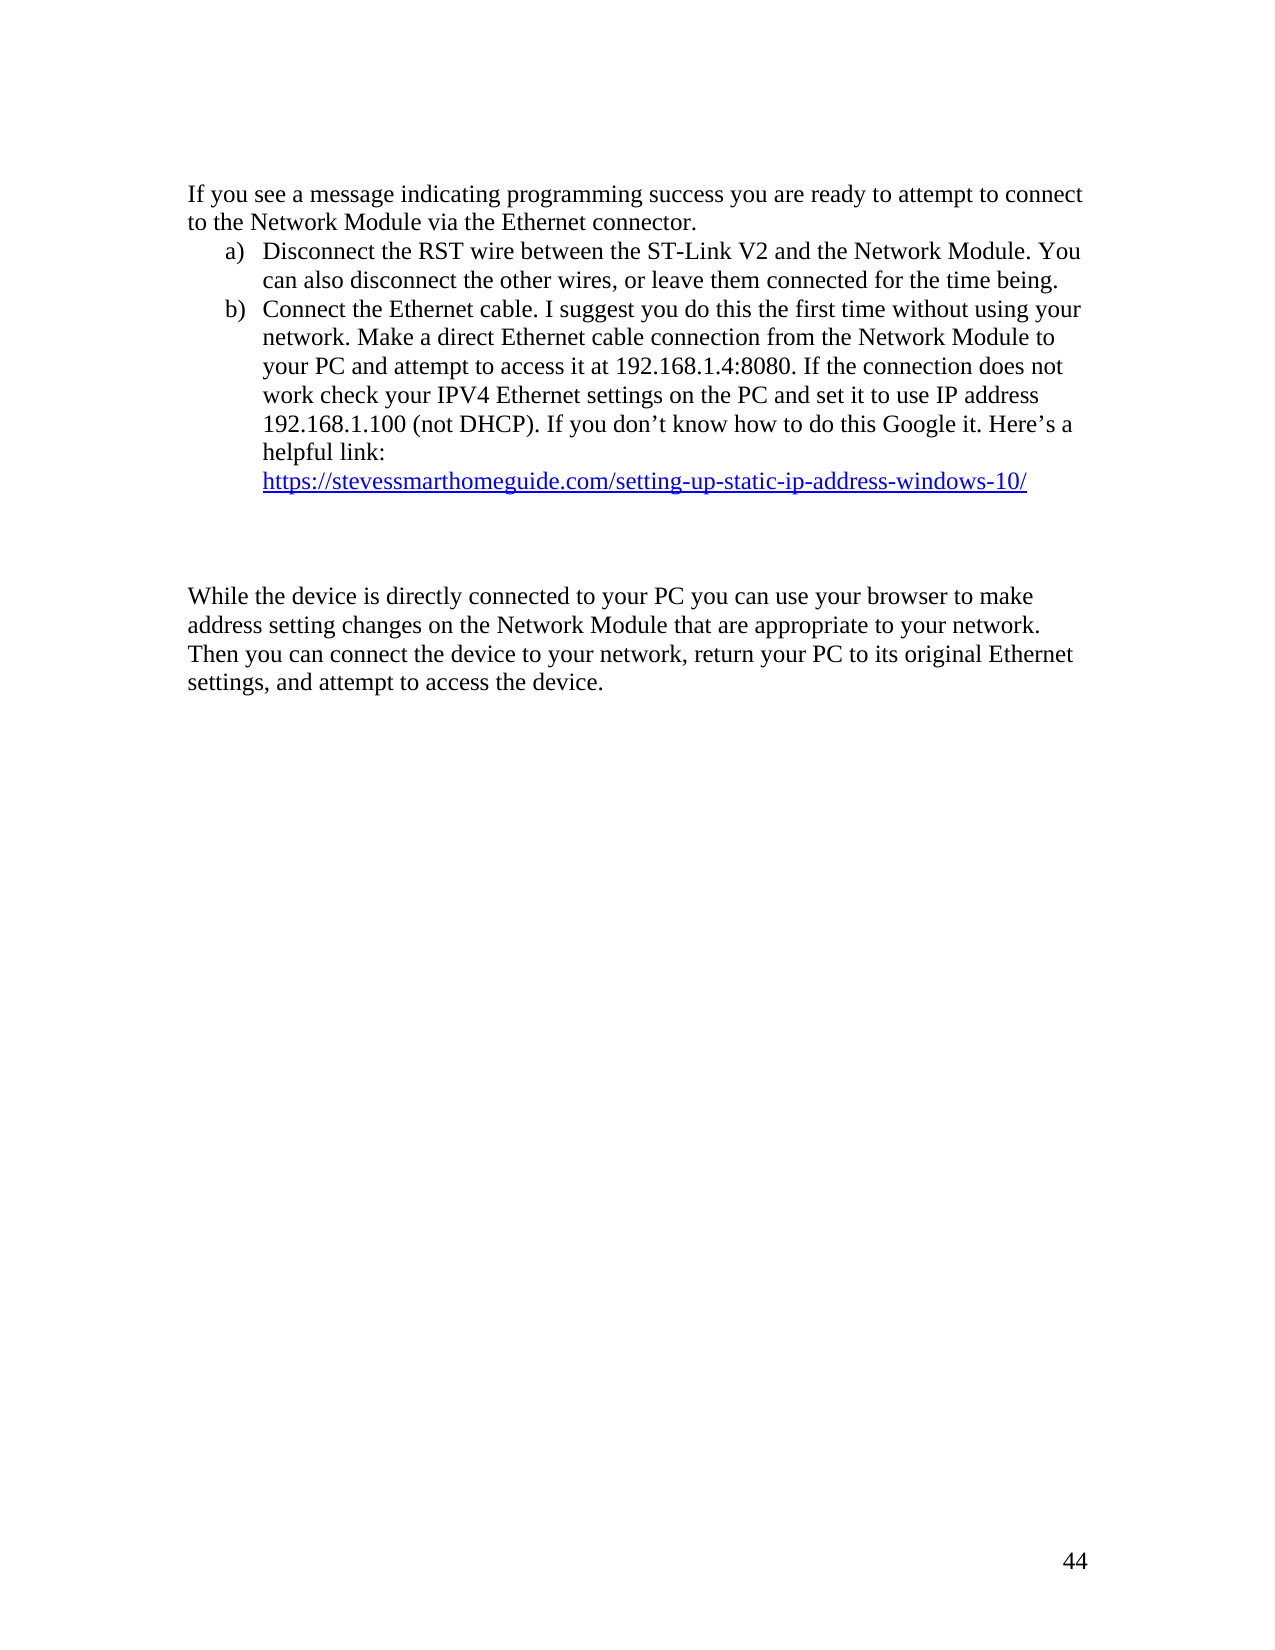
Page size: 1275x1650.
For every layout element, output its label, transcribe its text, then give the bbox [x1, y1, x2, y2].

text https://stevessmarthomeguide.com/setting-up-static-ip-address-windows-10/ [262, 466, 1087, 495]
text If you see a message indicating programming success you are ready to attempt to connect to the Network Module via the Ethernet connector. [187, 179, 1087, 236]
list Connect the Ethernet cable. I suggest you do this the first time without using your network. Make a direct Ethernet cable connection from the Network Module to your PC and attempt to access it at 192.168.1.4:8080. If the connection does not work check your IPV4 Ethernet settings on the PC and set it to use IP address 192.168.1.100 (not DHCP). If you don’t know how to do this Google it. Here’s a helpful link: [225, 294, 1087, 466]
list Disconnect the RST wire between the ST-Link V2 and the Network Module. You can also disconnect the other wires, or leave them connected for the time being. [225, 236, 1087, 294]
text While the device is directly connected to your PC you can use your browser to make address setting changes on the Network Module that are appropriate to your network. Then you can connect the device to your network, return your PC to its original Ethernet settings, and attempt to access the device. [187, 581, 1087, 696]
